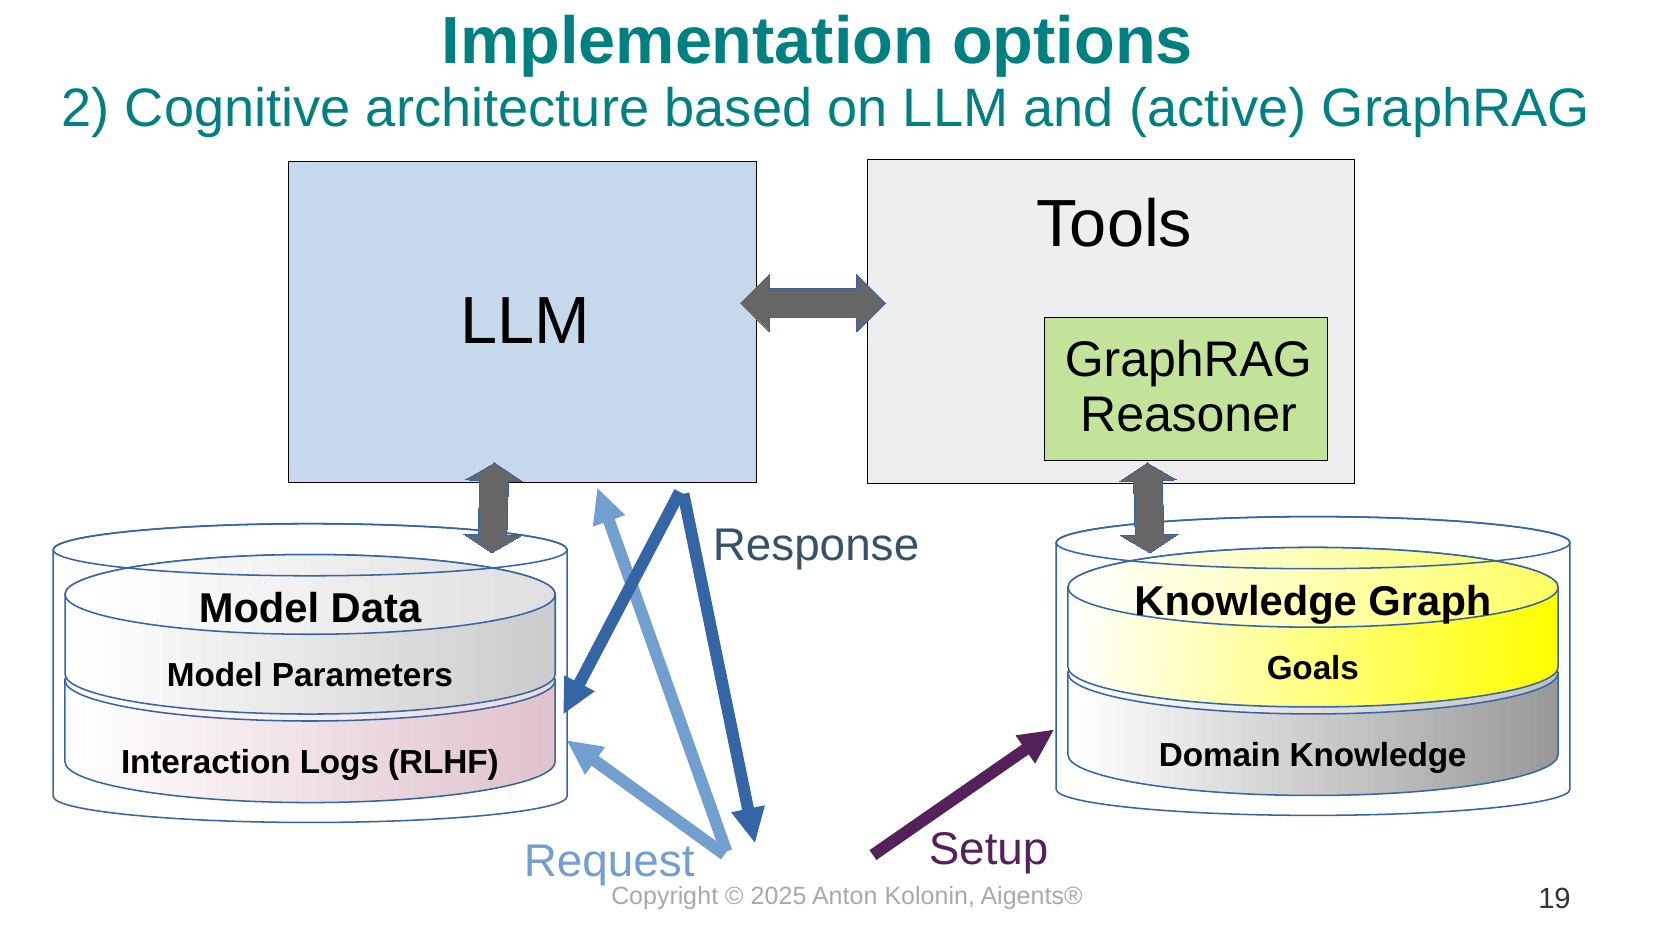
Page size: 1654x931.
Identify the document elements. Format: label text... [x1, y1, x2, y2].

text_box Response [698, 511, 952, 596]
text_box Implementation options 2) Cognitive architecture based on LLM and (active) GraphRAG [0, 0, 1654, 150]
text_box Knowledge Graph [1056, 545, 1570, 816]
text_box LLM [345, 159, 706, 481]
text_box Model Data [53, 550, 568, 823]
text_box Setup [913, 815, 1168, 885]
text_box Request [509, 827, 764, 897]
text_box GraphRAG Reasoner [1050, 321, 1327, 452]
text_box Tools [927, 158, 1302, 289]
text_box [288, 159, 1355, 553]
